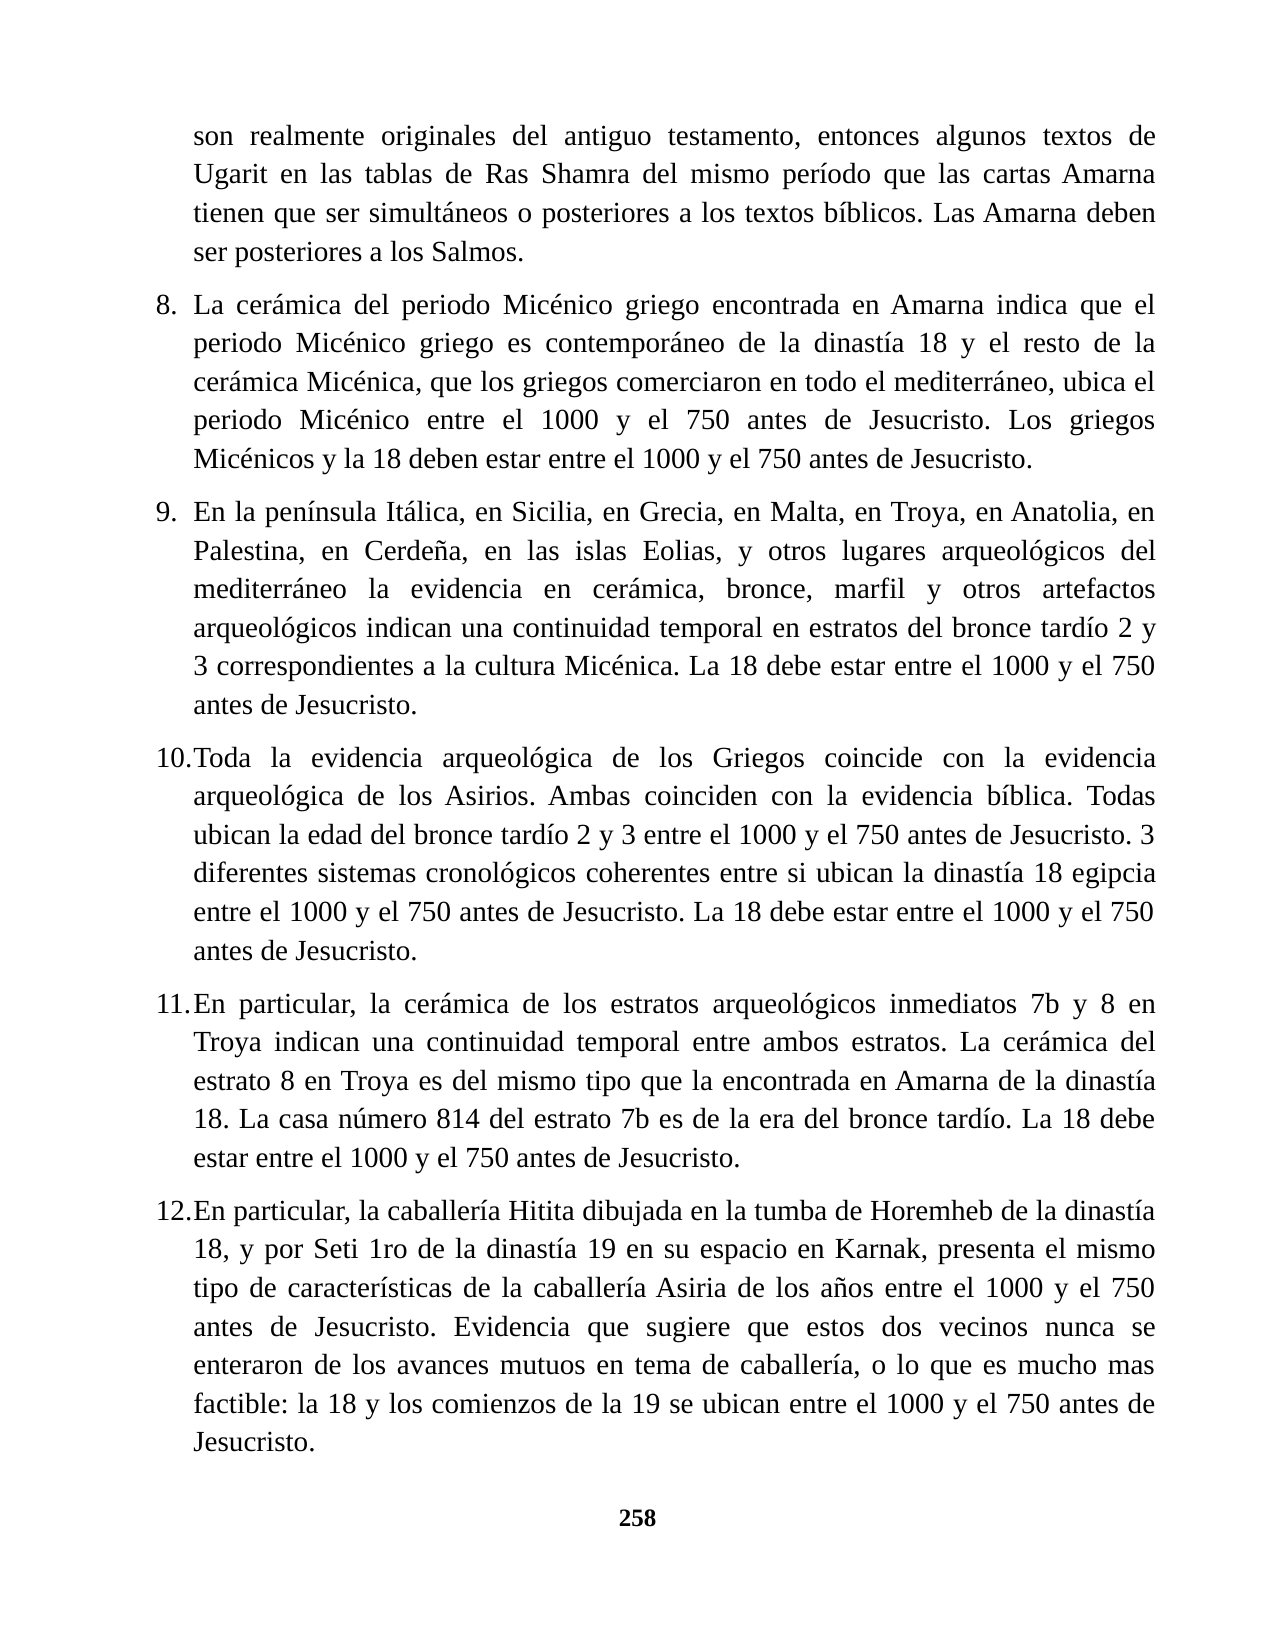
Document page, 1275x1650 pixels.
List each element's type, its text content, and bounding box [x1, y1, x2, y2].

list La cerámica del periodo Micénico griego encontrada en Amarna indica que el periodo Micénico griego es contemporáneo de la dinastía 18 y el resto de la cerámica Micénica, que los griegos comerciaron en todo el mediterráneo, ubica el periodo Micénico entre el 1000 y el 750 antes de Jesucristo. Los griegos Micénicos y la 18 deben estar entre el 1000 y el 750 antes de Jesucristo. [156, 287, 1157, 474]
list En la península Itálica, en Sicilia, en Grecia, en Malta, en Troya, en Anatolia, en Palestina, en Cerdeña, en las islas Eolias, y otros lugares arqueológicos del mediterráneo la evidencia en cerámica, bronce, marfil y otros artefactos arqueológicos indican una continuidad temporal en estratos del bronce tardío 2 y 3 correspondientes a la cultura Micénica. La 18 debe estar entre el 1000 y el 750 antes de Jesucristo. [156, 494, 1157, 720]
list En particular, la cerámica de los estratos arqueológicos inmediatos 7b y 8 en Troya indican una continuidad temporal entre ambos estratos. La cerámica del estrato 8 en Troya es del mismo tipo que la encontrada en Amarna de la dinastía 18. La casa número 814 del estrato 7b es de la era del bronce tardío. La 18 debe estar entre el 1000 y el 750 antes de Jesucristo. [156, 986, 1157, 1173]
list Toda la evidencia arqueológica de los Griegos coincide con la evidencia arqueológica de los Asirios. Ambas coinciden con la evidencia bíblica. Todas ubican la edad del bronce tardío 2 y 3 entre el 1000 y el 750 antes de Jesucristo. 3 diferentes sistemas cronológicos coherentes entre si ubican la dinastía 18 egipcia entre el 1000 y el 750 antes de Jesucristo. La 18 debe estar entre el 1000 y el 750 antes de Jesucristo. [156, 740, 1157, 966]
list En particular, la caballería Hitita dibujada en la tumba de Horemheb de la dinastía 18, y por Seti 1ro de la dinastía 19 en su espacio en Karnak, presenta el mismo tipo de características de la caballería Asiria de los años entre el 1000 y el 750 antes de Jesucristo. Evidencia que sugiere que estos dos vecinos nunca se enteraron de los avances mutuos en tema de caballería, o lo que es mucho mas factible: la 18 y los comienzos de la 19 se ubican entre el 1000 y el 750 antes de Jesucristo. [156, 1193, 1157, 1458]
list son realmente originales del antiguo testamento, entonces algunos textos de Ugarit en las tablas de Ras Shamra del mismo período que las cartas Amarna tienen que ser simultáneos o posteriores a los textos bíblicos. Las Amarna deben ser posteriores a los Salmos. [156, 118, 1157, 267]
